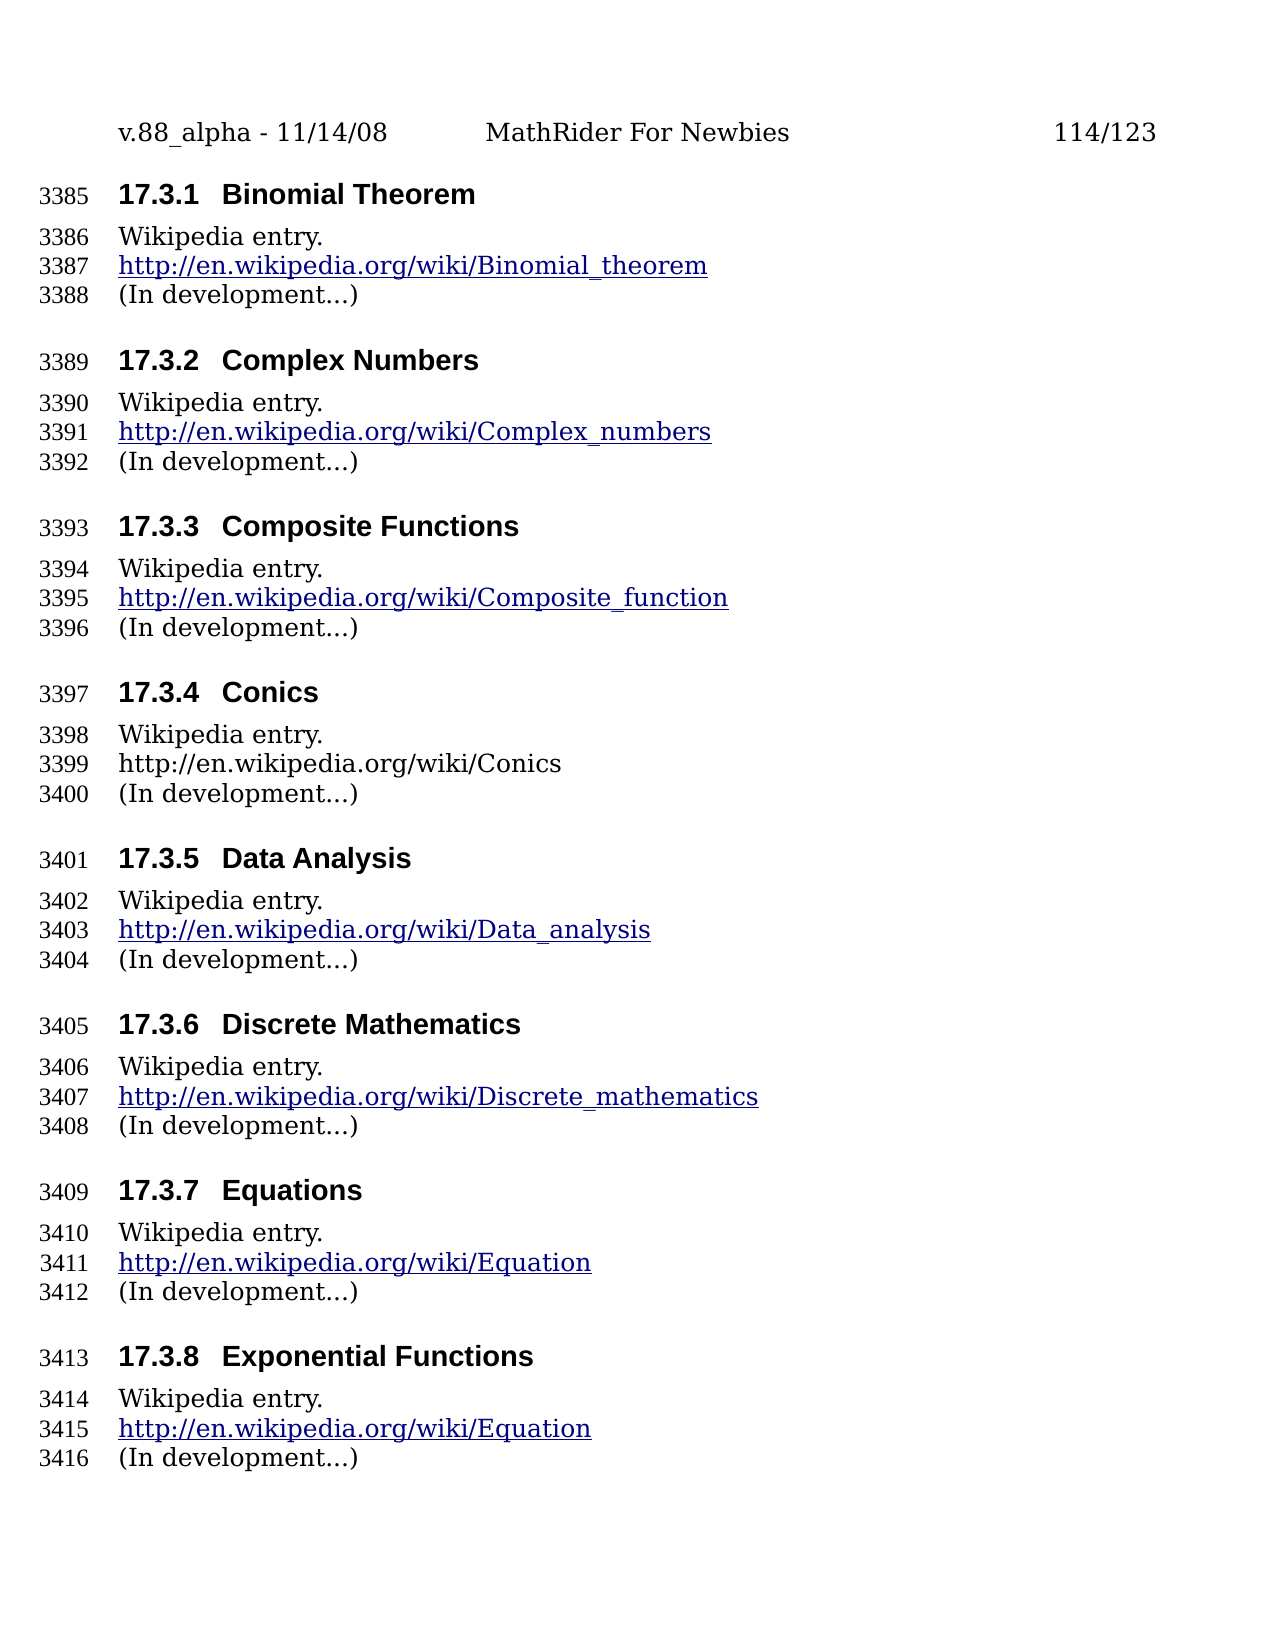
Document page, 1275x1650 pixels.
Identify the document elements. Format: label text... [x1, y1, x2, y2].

text Wikipedia entry. [118, 554, 1157, 583]
text Wikipedia entry. [118, 886, 1157, 916]
text (In development...) [118, 779, 1157, 808]
text Wikipedia entry. [118, 1052, 1157, 1082]
text http://en.wikipedia.org/wiki/Conics [118, 749, 1157, 779]
text (In development...) [118, 1443, 1157, 1472]
text http://en.wikipedia.org/wiki/Equation [118, 1414, 1157, 1443]
text Wikipedia entry. [118, 1218, 1157, 1248]
text Wikipedia entry. [118, 222, 1157, 251]
subtitle Data Analysis [118, 841, 1157, 874]
text (In development...) [118, 945, 1157, 974]
text http://en.wikipedia.org/wiki/Equation [118, 1248, 1157, 1277]
subtitle Conics [118, 675, 1157, 708]
text (In development...) [118, 613, 1157, 642]
subtitle Exponential Functions [118, 1339, 1157, 1373]
text http://en.wikipedia.org/wiki/Binomial_theorem [118, 251, 1157, 281]
subtitle Composite Functions [118, 509, 1157, 542]
text http://en.wikipedia.org/wiki/Composite_function [118, 583, 1157, 613]
text http://en.wikipedia.org/wiki/Complex_numbers [118, 417, 1157, 447]
text Wikipedia entry. [118, 388, 1157, 417]
text (In development...) [118, 1111, 1157, 1140]
text http://en.wikipedia.org/wiki/Discrete_mathematics [118, 1082, 1157, 1111]
subtitle Discrete Mathematics [118, 1007, 1157, 1041]
subtitle Equations [118, 1173, 1157, 1207]
subtitle Complex Numbers [118, 343, 1157, 376]
text Wikipedia entry. [118, 720, 1157, 749]
text (In development...) [118, 281, 1157, 310]
text (In development...) [118, 1277, 1157, 1306]
text (In development...) [118, 447, 1157, 476]
subtitle Binomial Theorem [118, 177, 1157, 210]
text http://en.wikipedia.org/wiki/Data_analysis [118, 916, 1157, 945]
text Wikipedia entry. [118, 1384, 1157, 1414]
